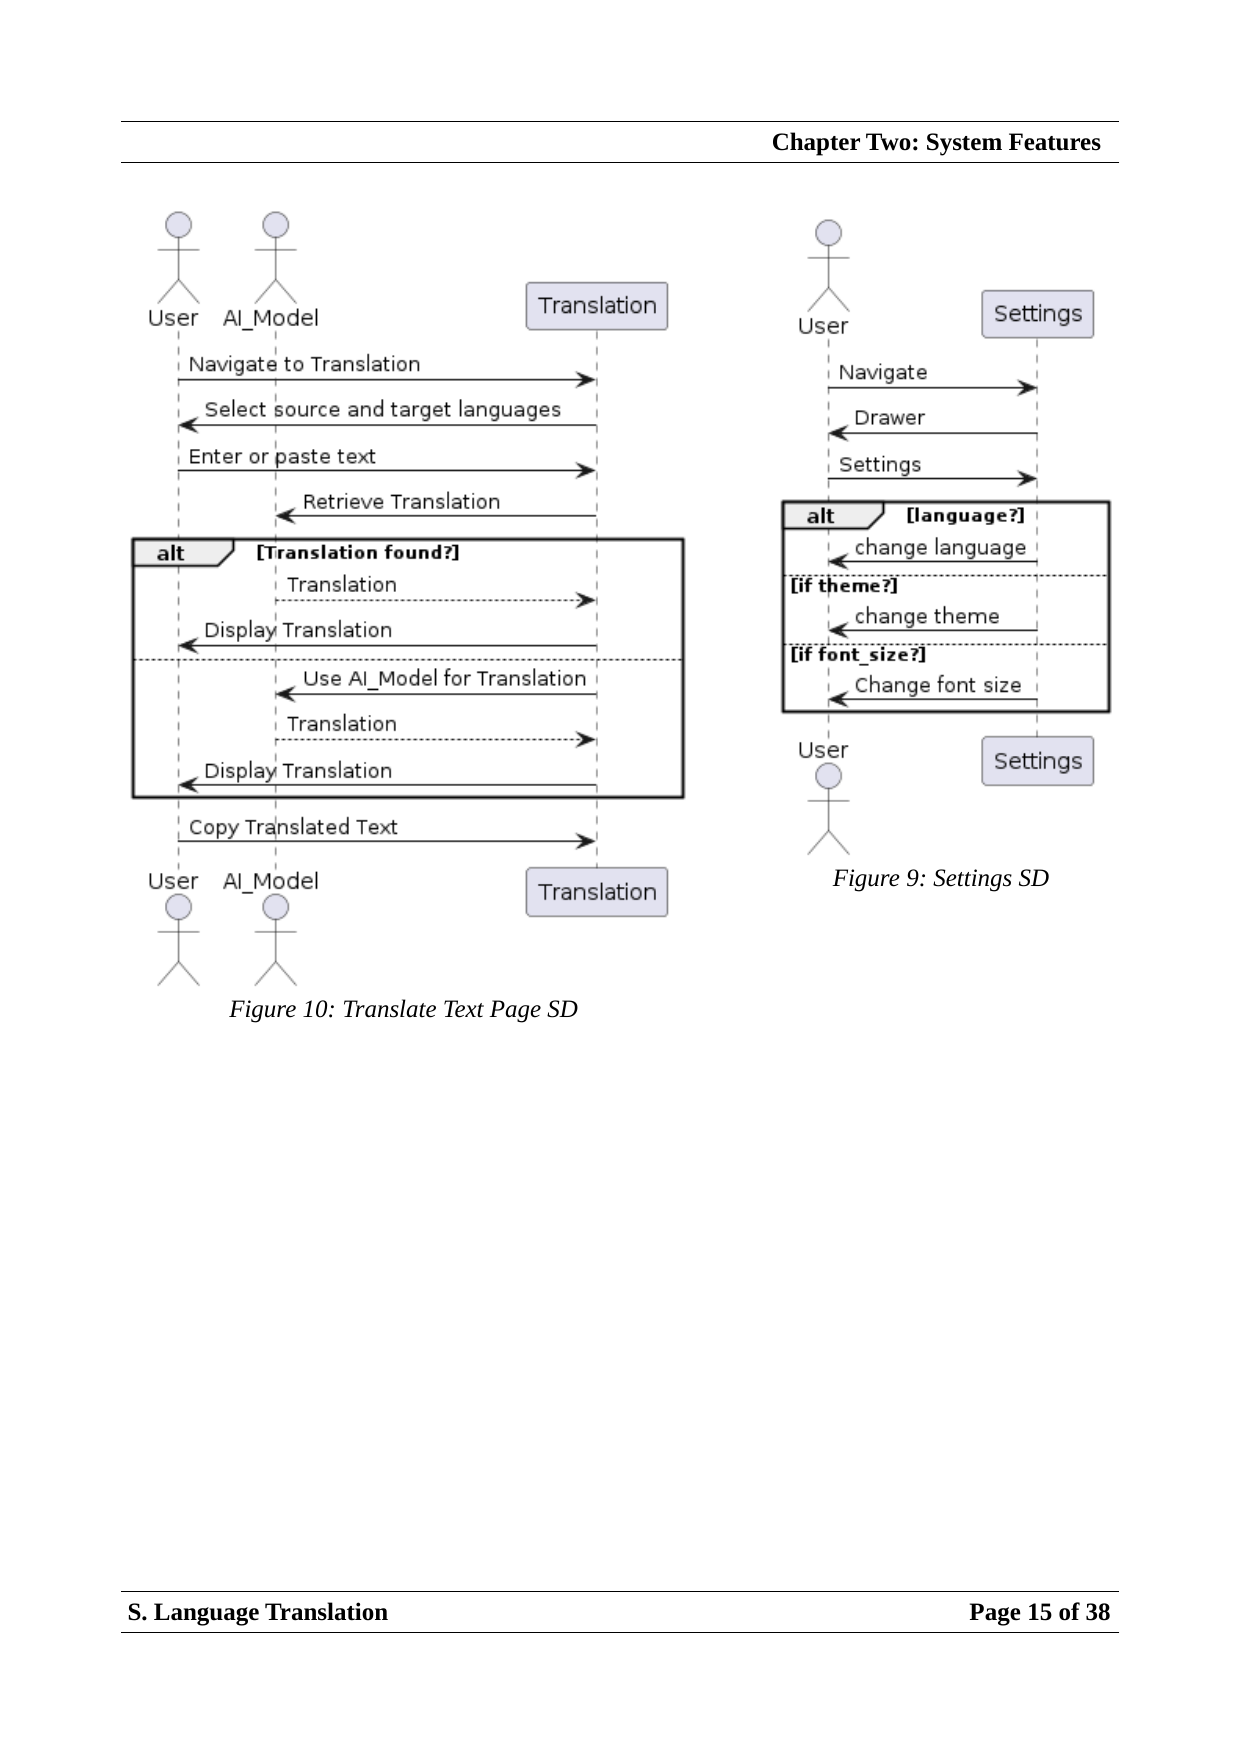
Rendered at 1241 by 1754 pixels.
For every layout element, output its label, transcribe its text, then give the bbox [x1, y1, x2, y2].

picture [767, 212, 1118, 863]
text Figure 9: Settings SD [767, 863, 1117, 895]
picture [117, 204, 692, 994]
text Figure 10: Translate Text Page SD [118, 994, 691, 1026]
